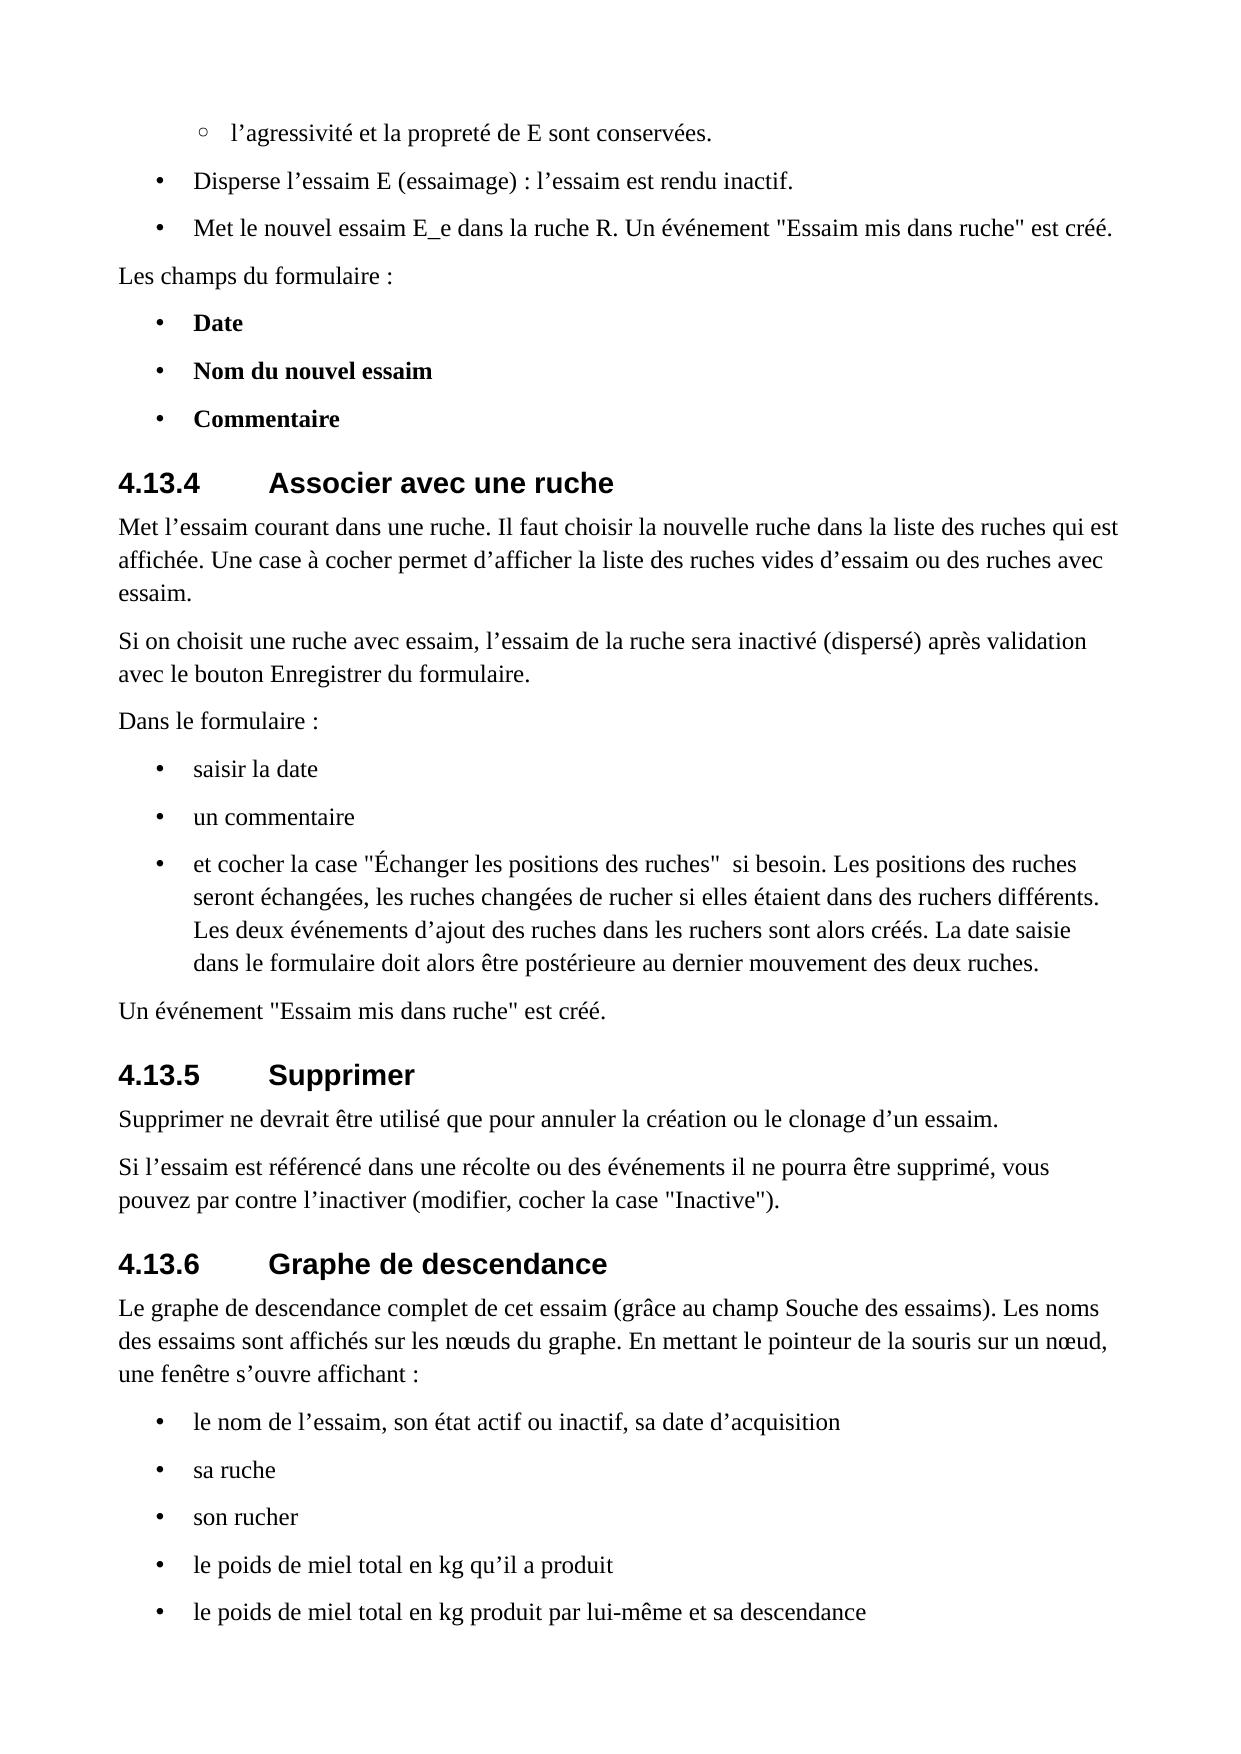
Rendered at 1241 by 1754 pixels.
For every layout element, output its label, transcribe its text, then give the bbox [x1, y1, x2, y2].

list Met le nouvel essaim E_e dans la ruche R. Un événement "Essaim mis dans ruche" est créé. [156, 213, 1122, 242]
text Si on choisit une ruche avec essaim, l’essaim de la ruche sera inactivé (dispersé) après validation avec le bouton Enregistrer du formulaire. [118, 626, 1122, 688]
text Un événement "Essaim mis dans ruche" est créé. [118, 996, 1122, 1025]
list le poids de miel total en kg qu’il a produit [156, 1550, 1122, 1579]
text Met l’essaim courant dans une ruche. Il faut choisir la nouvelle ruche dans la liste des ruches qui est affichée. Une case à cocher permet d’afficher la liste des ruches vides d’essaim ou des ruches avec essaim. [118, 512, 1122, 607]
list et cocher la case "Échanger les positions des ruches" si besoin. Les positions des ruches seront échangées, les ruches changées de rucher si elles étaient dans des ruchers différents. Les deux événements d’ajout des ruches dans les ruchers sont alors créés. La date saisie dans le formulaire doit alors être postérieure au dernier mouvement des deux ruches. [156, 849, 1122, 977]
text Les champs du formulaire : [118, 261, 1122, 290]
list un commentaire [156, 802, 1122, 830]
list Nom du nouvel essaim [156, 356, 1122, 385]
subtitle Supprimer [118, 1058, 1122, 1092]
list le poids de miel total en kg produit par lui-même et sa descendance [156, 1597, 1122, 1626]
subtitle Graphe de descendance [118, 1247, 1122, 1281]
text Le graphe de descendance complet de cet essaim (grâce au champ Souche des essaims). Les noms des essaims sont affichés sur les nœuds du graphe. En mettant le pointeur de la souris sur un nœud, une fenêtre s’ouvre affichant : [118, 1293, 1122, 1388]
text Si l’essaim est référencé dans une récolte ou des événements il ne pourra être supprimé, vous pouvez par contre l’inactiver (modifier, cocher la case "Inactive"). [118, 1152, 1122, 1214]
text Supprimer ne devrait être utilisé que pour annuler la création ou le clonage d’un essaim. [118, 1104, 1122, 1133]
list saisir la date [156, 754, 1122, 783]
text Dans le formulaire : [118, 706, 1122, 735]
list Disperse l’essaim E (essaimage) : l’essaim est rendu inactif. [156, 166, 1122, 194]
list le nom de l’essaim, son état actif ou inactif, sa date d’acquisition [156, 1407, 1122, 1436]
list Commentaire [156, 404, 1122, 432]
list l’agressivité et la propreté de E sont conservées. [193, 118, 1122, 147]
list son rucher [156, 1502, 1122, 1531]
subtitle Associer avec une ruche [118, 466, 1122, 500]
list Date [156, 308, 1122, 337]
list sa ruche [156, 1455, 1122, 1483]
